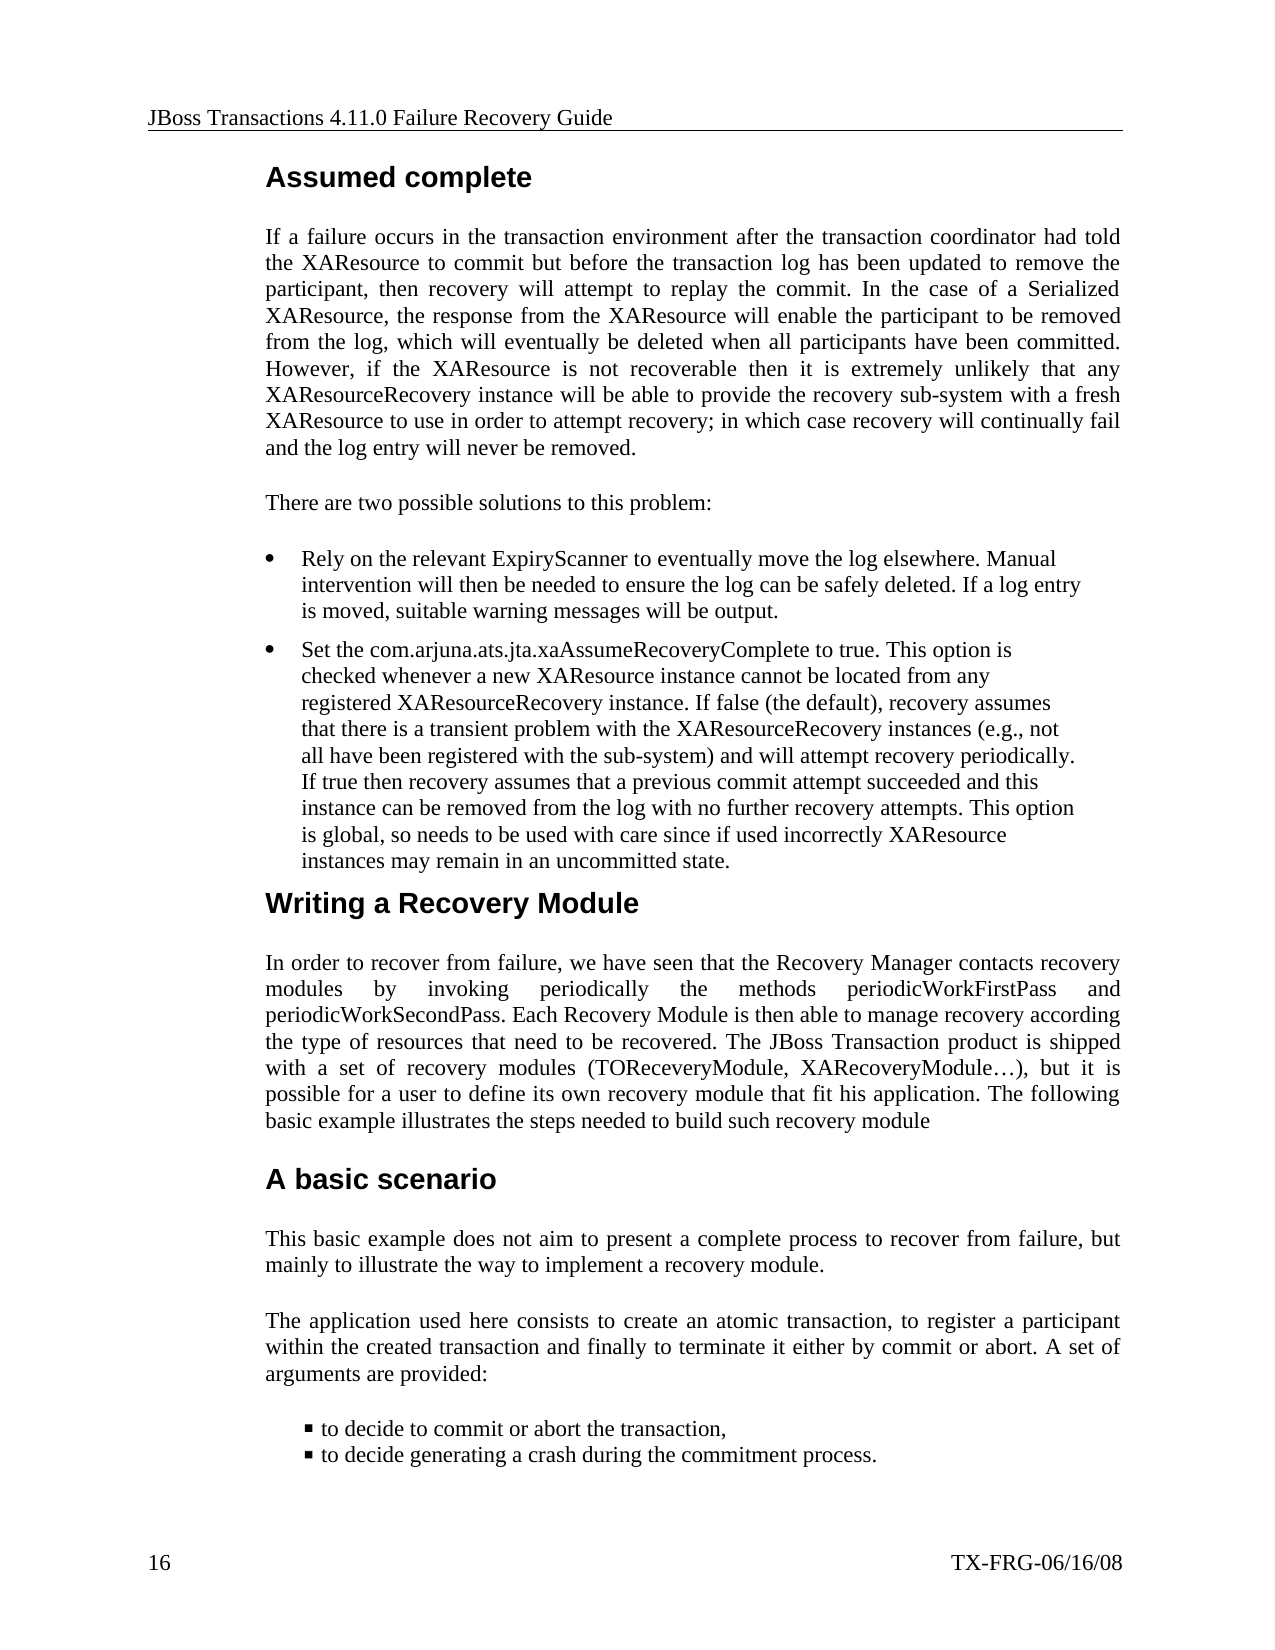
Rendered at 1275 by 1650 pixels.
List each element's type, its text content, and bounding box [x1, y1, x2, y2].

text There are two possible solutions to this problem: [265, 489, 1122, 516]
list to decide to commit or abort the transaction, [303, 1415, 1084, 1441]
subtitle Writing a Recovery Module [153, 886, 1084, 919]
subtitle Assumed complete [153, 160, 1122, 194]
list to decide generating a crash during the commitment process. [303, 1441, 1084, 1468]
text If a failure occurs in the transaction environment after the transaction coordinator had told the XAResource to commit but before the transaction log has been updated to remove the participant, then recovery will attempt to replay the commit. In the case of a Serialized XAResource, the response from the XAResource will enable the participant to be removed from the log, which will eventually be deleted when all participants have been committed. However, if the XAResource is not recoverable then it is extremely unlikely that any XAResourceRecovery instance will be able to provide the recovery sub-system with a fresh XAResource to use in order to attempt recovery; in which case recovery will continually fail and the log entry will never be removed. [265, 223, 1122, 460]
text In order to recover from failure, we have seen that the Recovery Manager contacts recovery modules by invoking periodically the methods periodicWorkFirstPass and periodicWorkSecondPass. Each Recovery Module is then able to manage recovery according the type of resources that need to be recovered. The JBoss Transaction product is shipped with a set of recovery modules (TOReceveryModule, XARecoveryModule…), but it is possible for a user to define its own recovery module that fit his application. The following basic example illustrates the steps needed to build such recovery module [265, 949, 1122, 1133]
text This basic example does not aim to present a complete process to recover from failure, but mainly to illustrate the way to implement a recovery module. [265, 1225, 1122, 1278]
list Rely on the relevant ExpiryScanner to eventually move the log elsewhere. Manual intervention will then be needed to ensure the log can be safely deleted. If a log entry is moved, suitable warning messages will be output. [266, 545, 1084, 624]
list Set the com.arjuna.ats.jta.xaAssumeRecoveryComplete to true. This option is checked whenever a new XAResource instance cannot be located from any registered XAResourceRecovery instance. If false (the default), recovery assumes that there is a transient problem with the XAResourceRecovery instances (e.g., not all have been registered with the sub-system) and will attempt recovery periodically. If true then recovery assumes that a previous commit attempt succeeded and this instance can be removed from the log with no further recovery attempts. This option is global, so needs to be used with care since if used incorrectly XAResource instances may remain in an uncommitted state. [266, 636, 1084, 873]
text The application used here consists to create an atomic transaction, to register a participant within the created transaction and finally to terminate it either by commit or abort. A set of arguments are provided: [265, 1307, 1122, 1386]
subtitle A basic scenario [153, 1162, 1122, 1196]
